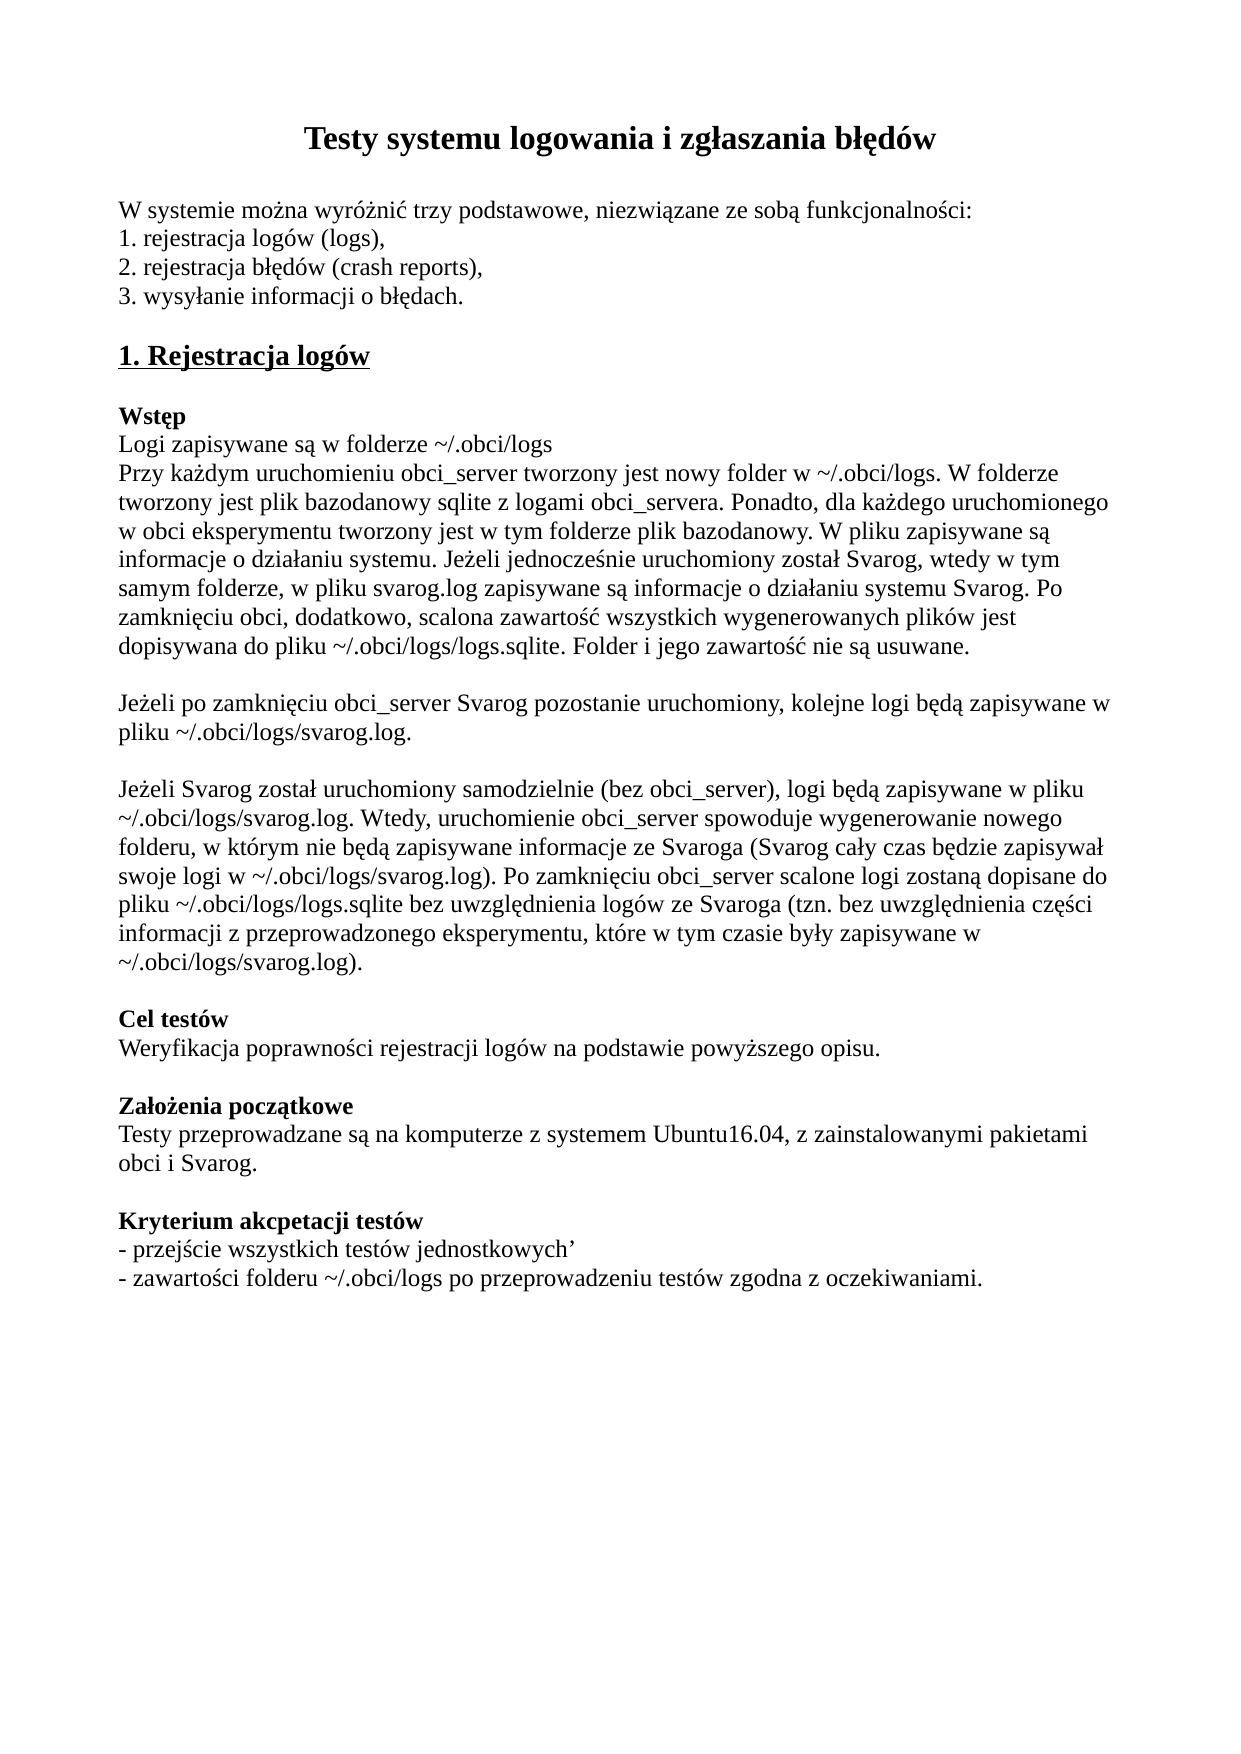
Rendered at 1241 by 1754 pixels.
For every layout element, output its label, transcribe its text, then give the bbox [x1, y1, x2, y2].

text Kryterium akcpetacji testów [118, 1206, 1122, 1234]
text Założenia początkowe [118, 1091, 1122, 1119]
text Wstęp [118, 401, 1122, 429]
text 1. Rejestracja logów [118, 338, 1122, 372]
text Jeżeli Svarog został uruchomiony samodzielnie (bez obci_server), logi będą zapisywane w pliku ~/.obci/logs/svarog.log. Wtedy, uruchomienie obci_server spowoduje wygenerowanie nowego folderu, w którym nie będą zapisywane informacje ze Svaroga (Svarog cały czas będzie zapisywał swoje logi w ~/.obci/logs/svarog.log). Po zamknięciu obci_server scalone logi zostaną dopisane do pliku ~/.obci/logs/logs.sqlite bez uwzględnienia logów ze Svaroga (tzn. bez uwzględnienia części informacji z przeprowadzonego eksperymentu, które w tym czasie były zapisywane w ~/.obci/logs/svarog.log). [118, 774, 1122, 976]
text Cel testów [118, 1004, 1122, 1033]
text Testy systemu logowania i zgłaszania błędów [118, 118, 1122, 156]
text - przejście wszystkich testów jednostkowych’ [118, 1234, 1122, 1263]
text Przy każdym uruchomieniu obci_server tworzony jest nowy folder w ~/.obci/logs. W folderze tworzony jest plik bazodanowy sqlite z logami obci_servera. Ponadto, dla każdego uruchomionego w obci eksperymentu tworzony jest w tym folderze plik bazodanowy. W pliku zapisywane są informacje o działaniu systemu. Jeżeli jednocześnie uruchomiony został Svarog, wtedy w tym samym folderze, w pliku svarog.log zapisywane są informacje o działaniu systemu Svarog. Po zamknięciu obci, dodatkowo, scalona zawartość wszystkich wygenerowanych plików jest dopisywana do pliku ~/.obci/logs/logs.sqlite. Folder i jego zawartość nie są usuwane. [118, 458, 1122, 659]
text 2. rejestracja błędów (crash reports), [118, 252, 1122, 281]
text Weryfikacja poprawności rejestracji logów na podstawie powyższego opisu. [118, 1033, 1122, 1062]
text Logi zapisywane są w folderze ~/.obci/logs [118, 429, 1122, 458]
text W systemie można wyróżnić trzy podstawowe, niezwiązane ze sobą funkcjonalności: [118, 195, 1122, 223]
text 3. wysyłanie informacji o błędach. [118, 281, 1122, 310]
text 1. rejestracja logów (logs), [118, 223, 1122, 252]
text Jeżeli po zamknięciu obci_server Svarog pozostanie uruchomiony, kolejne logi będą zapisywane w pliku ~/.obci/logs/svarog.log. [118, 688, 1122, 746]
text - zawartości folderu ~/.obci/logs po przeprowadzeniu testów zgodna z oczekiwaniami. [118, 1263, 1122, 1292]
text Testy przeprowadzane są na komputerze z systemem Ubuntu16.04, z zainstalowanymi pakietami obci i Svarog. [118, 1119, 1122, 1177]
